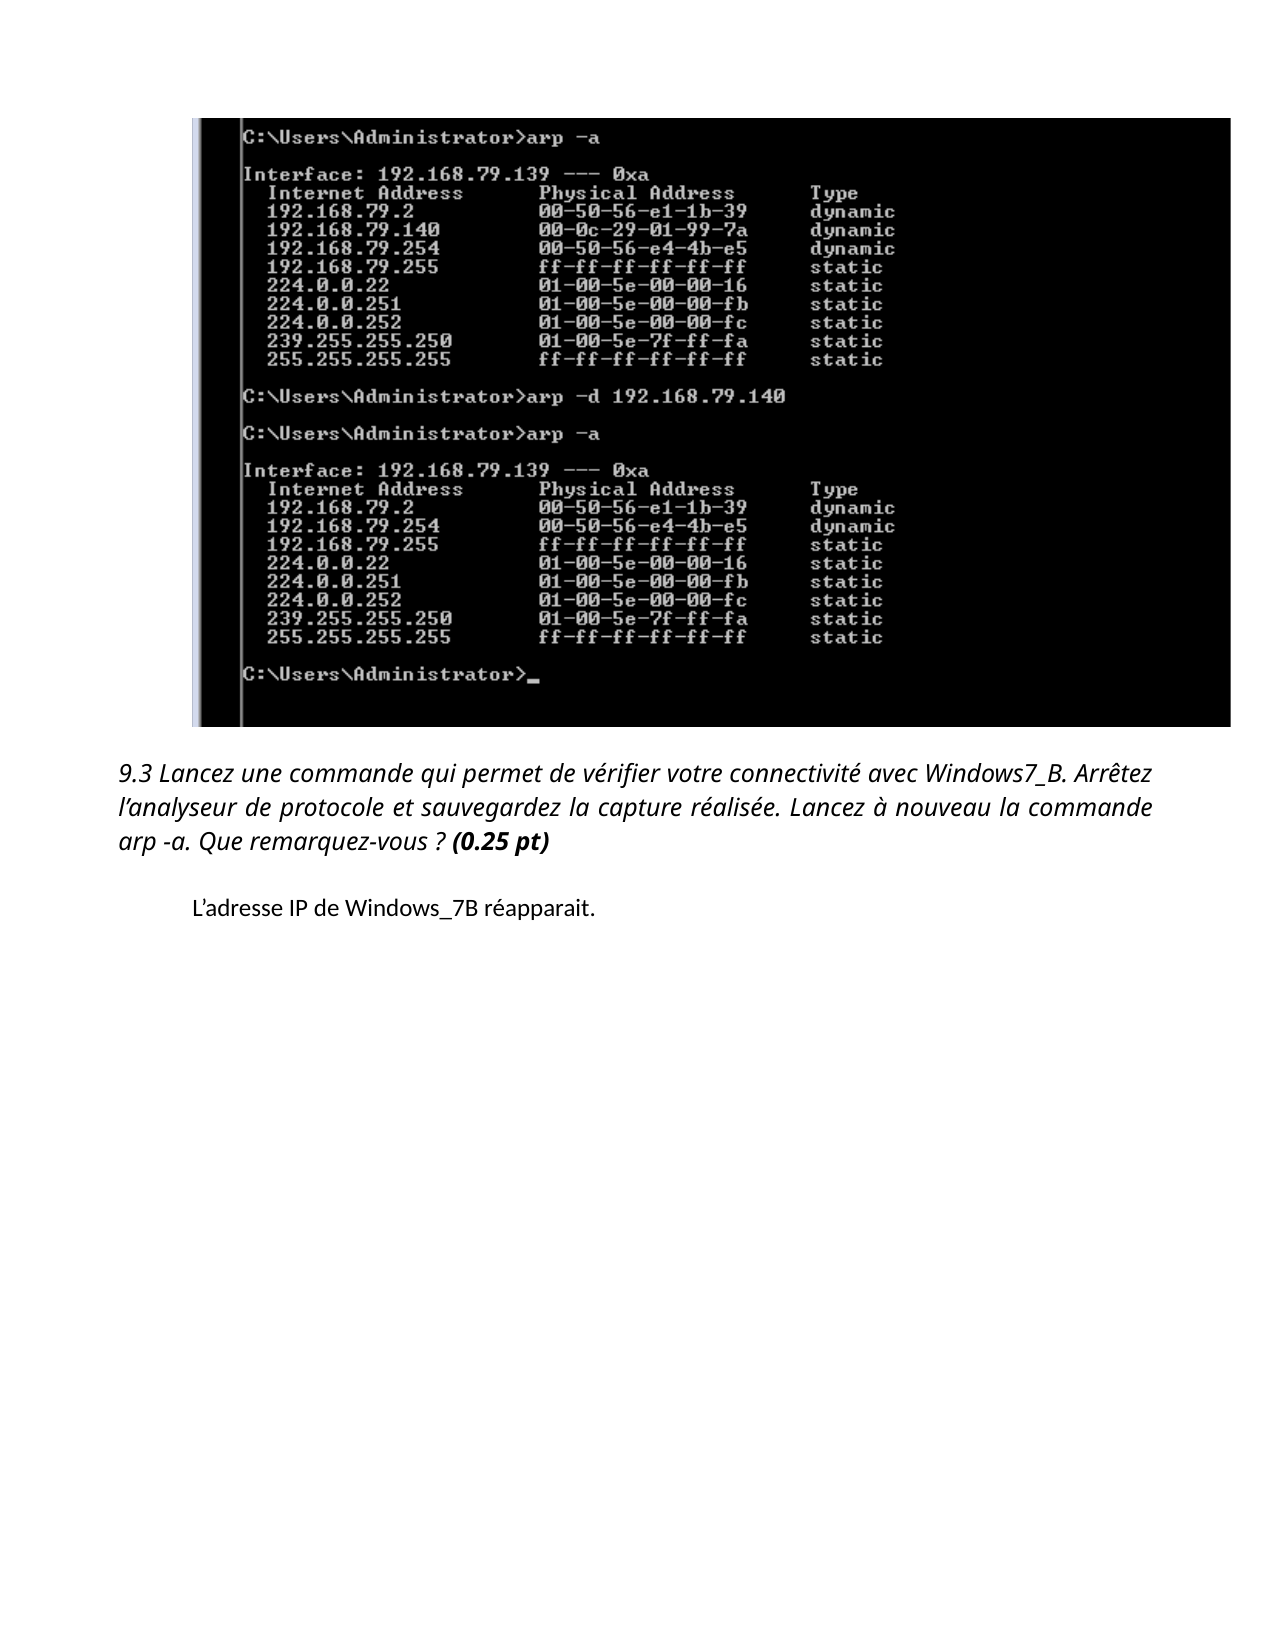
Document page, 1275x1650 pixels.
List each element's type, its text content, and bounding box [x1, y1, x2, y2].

text 9.3 Lancez une commande qui permet de vérifier votre connectivité avec Windows7_B. Arrêtez l’analyseur de protocole et sauvegardez la capture réalisée. Lancez à nouveau la commande arp -a. Que remarquez-vous ? (0.25 pt) [118, 756, 1157, 858]
text L’adresse IP de Windows_7B réapparait. [118, 892, 1157, 922]
